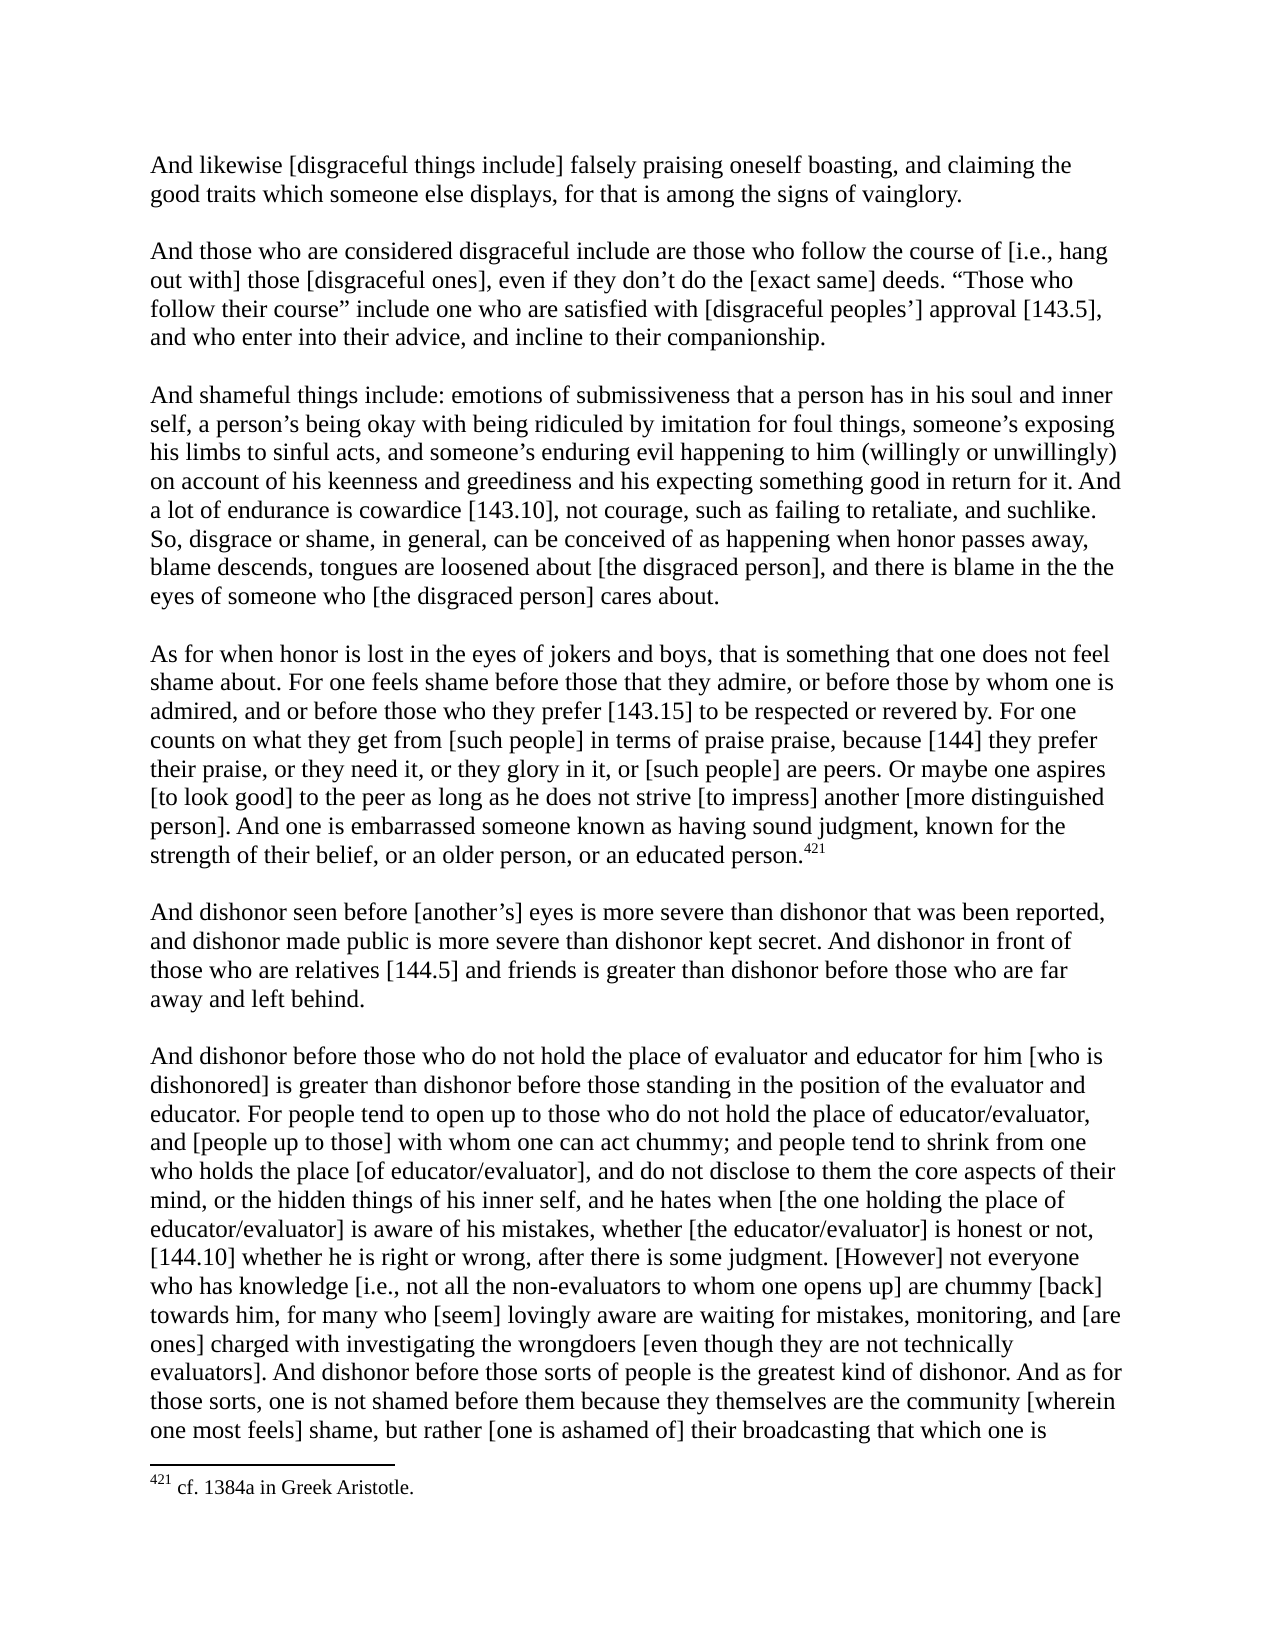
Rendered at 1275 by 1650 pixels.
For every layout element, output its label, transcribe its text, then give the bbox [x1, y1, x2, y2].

text As for when honor is lost in the eyes of jokers and boys, that is something that one does not feel shame about. For one feels shame before those that they admire, or before those by whom one is admired, and or before those who they prefer [143.15] to be respected or revered by. For one counts on what they get from [such people] in terms of praise praise, because [144] they prefer their praise, or they need it, or they glory in it, or [such people] are peers. Or maybe one aspires [to look good] to the peer as long as he does not strive [to impress] another [more distinguished person]. And one is embarrassed someone known as having sound judgment, known for the strength of their belief, or an older person, or an educated person. [150, 639, 1125, 869]
text cf. 1384a in Greek Aristotle. [150, 1471, 1125, 1500]
text And likewise [disgraceful things include] falsely praising oneself boasting, and claiming the good traits which someone else displays, for that is among the signs of vainglory. [150, 150, 1125, 207]
text And those who are considered disgraceful include are those who follow the course of [i.e., hang out with] those [disgraceful ones], even if they don’t do the [exact same] deeds. “Those who follow their course” include one who are satisfied with [disgraceful peoples’] approval [143.5], and who enter into their advice, and incline to their companionship. [150, 236, 1125, 351]
text And shameful things include: emotions of submissiveness that a person has in his soul and inner self, a person’s being okay with being ridiculed by imitation for foul things, someone’s exposing his limbs to sinful acts, and someone’s enduring evil happening to him (willingly or unwillingly) on account of his keenness and greediness and his expecting something good in return for it. And a lot of endurance is cowardice [143.10], not courage, such as failing to retaliate, and suchlike. So, disgrace or shame, in general, can be conceived of as happening when honor passes away, blame descends, tongues are loosened about [the disgraced person], and there is blame in the the eyes of someone who [the disgraced person] cares about. [150, 380, 1125, 610]
text And dishonor before those who do not hold the place of evaluator and educator for him [who is dishonored] is greater than dishonor before those standing in the position of the evaluator and educator. For people tend to open up to those who do not hold the place of educator/evaluator, and [people up to those] with whom one can act chummy; and people tend to shrink from one who holds the place [of educator/evaluator], and do not disclose to them the core aspects of their mind, or the hidden things of his inner self, and he hates when [the one holding the place of educator/evaluator] is aware of his mistakes, whether [the educator/evaluator] is honest or not, [144.10] whether he is right or wrong, after there is some judgment. [However] not everyone who has knowledge [i.e., not all the non-evaluators to whom one opens up] are chummy [back] towards him, for many who [seem] lovingly aware are waiting for mistakes, monitoring, and [are ones] charged with investigating the wrongdoers [even though they are not technically evaluators]. And dishonor before those sorts of people is the greatest kind of dishonor. And as for those sorts, one is not shamed before them because they themselves are the community [wherein one most feels] shame, but rather [one is ashamed of] their broadcasting that which one is [150, 1041, 1125, 1444]
text And dishonor seen before [another’s] eyes is more severe than dishonor that was been reported, and dishonor made public is more severe than dishonor kept secret. And dishonor in front of those who are relatives [144.5] and friends is greater than dishonor before those who are far away and left behind. [150, 897, 1125, 1012]
